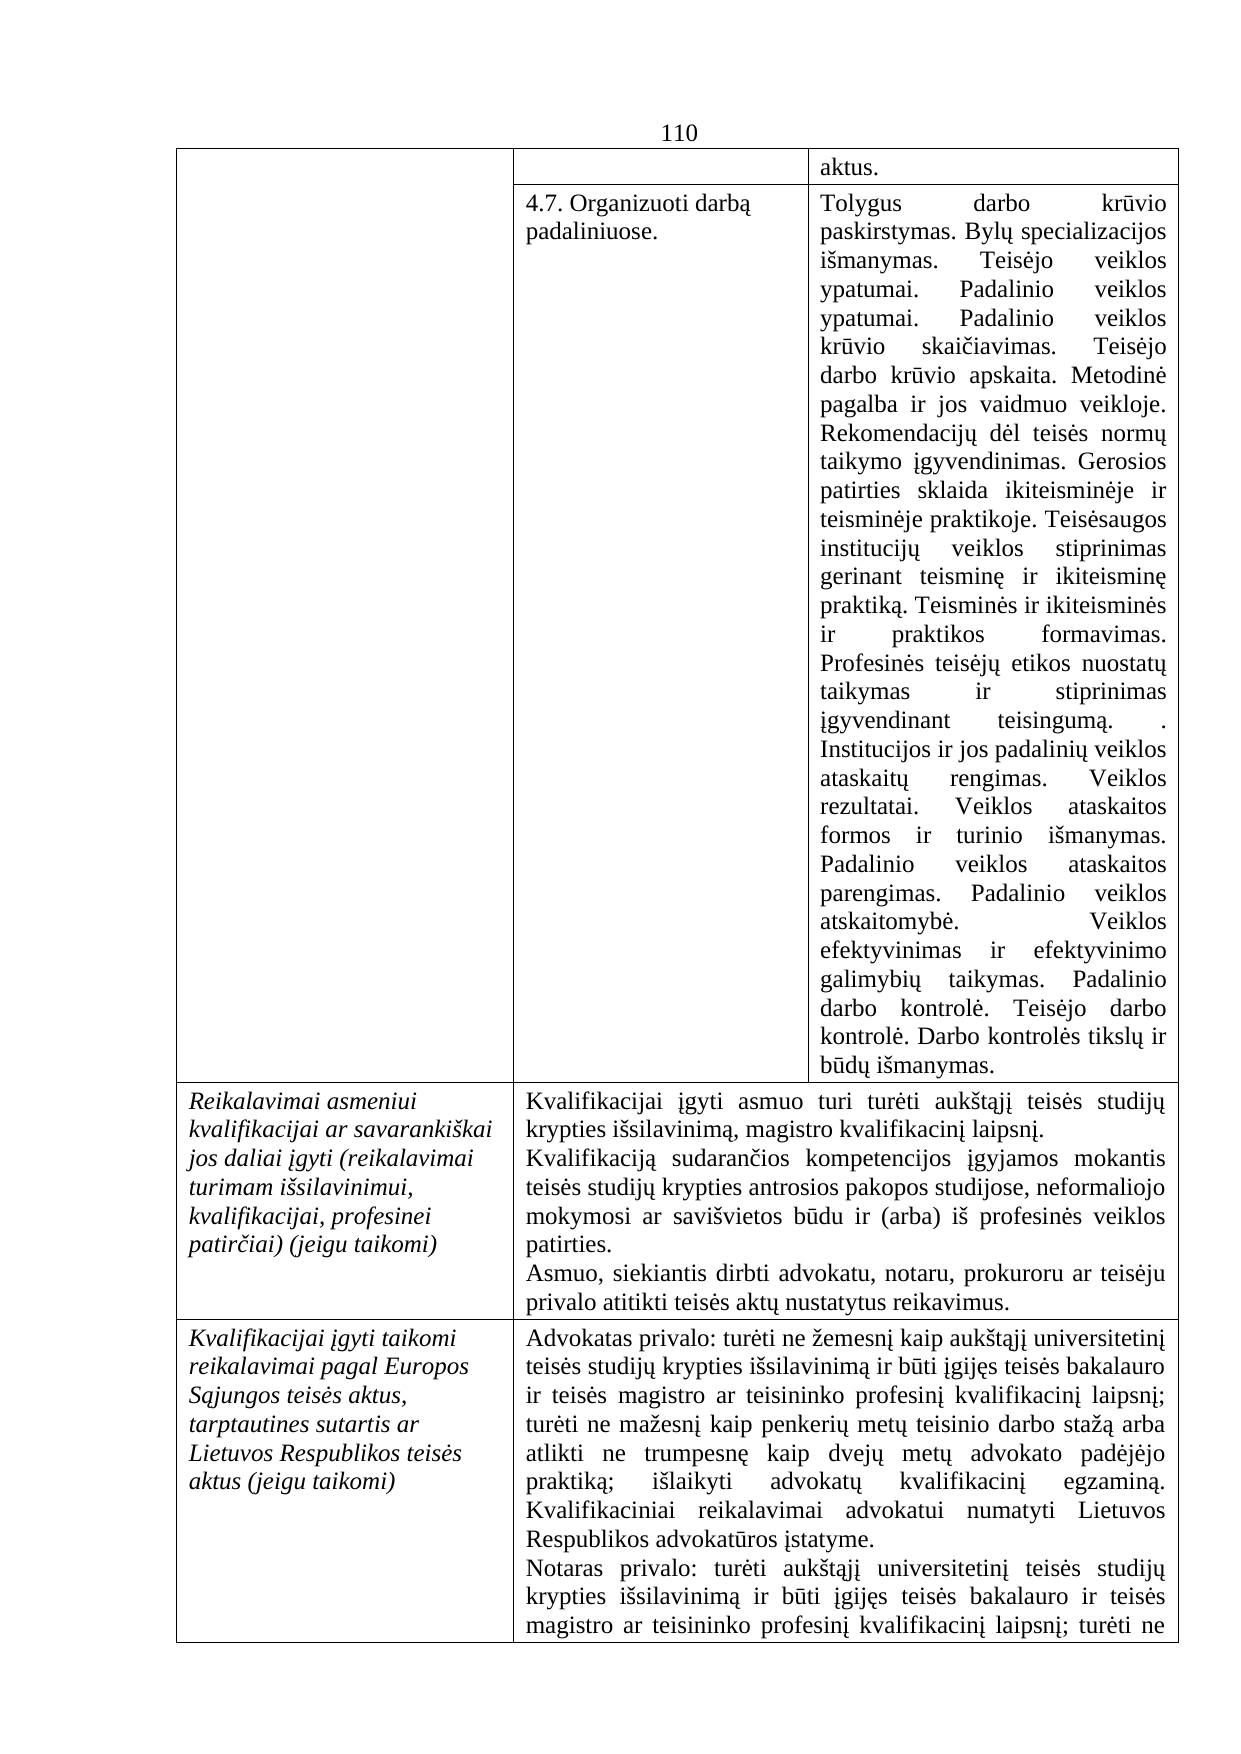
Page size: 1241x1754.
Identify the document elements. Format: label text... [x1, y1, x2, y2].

table_cell Kvalifikacijai įgyti asmuo turi turėti aukštąjį teisės studijų krypties išsilavinimą, magistro kvalifikacinį laipsnį. Kvalifikaciją sudarančios kompetencijos įgyjamos mokantis teisės studijų krypties antrosios pakopos studijose, neformaliojo mokymosi ar savišvietos būdu ir (arba) iš profesinės veiklos patirties. Asmuo, siekiantis dirbti advokatu, notaru, prokuroru ar teisėju privalo atitikti teisės aktų nustatytus reikavimus. [514, 1083, 1178, 1319]
table_cell [177, 149, 513, 1082]
table_cell aktus. [809, 149, 1178, 184]
table_cell Advokatas privalo: turėti ne žemesnį kaip aukštąjį universitetinį teisės studijų krypties išsilavinimą ir būti įgijęs teisės bakalauro ir teisės magistro ar teisininko profesinį kvalifikacinį laipsnį; turėti ne mažesnį kaip penkerių metų teisinio darbo stažą arba atlikti ne trumpesnę kaip dvejų metų advokato padėjėjo praktiką; išlaikyti advokatų kvalifikacinį egzaminą. Kvalifikaciniai reikalavimai advokatui numatyti Lietuvos Respublikos advokatūros įstatyme. Notaras privalo: turėti aukštąjį universitetinį teisės studijų krypties išsilavinimą ir būti įgijęs teisės bakalauro ir teisės magistro ar teisininko profesinį kvalifikacinį laipsnį; turėti ne [514, 1320, 1178, 1642]
table_cell Tolygus darbo krūvio paskirstymas. Bylų specializacijos išmanymas. Teisėjo veiklos ypatumai. Padalinio veiklos ypatumai. Padalinio veiklos krūvio skaičiavimas. Teisėjo darbo krūvio apskaita. Metodinė pagalba ir jos vaidmuo veikloje. Rekomendacijų dėl teisės normų taikymo įgyvendinimas. Gerosios patirties sklaida ikiteisminėje ir teisminėje praktikoje. Teisėsaugos institucijų veiklos stiprinimas gerinant teisminę ir ikiteisminę praktiką. Teisminės ir ikiteisminės ir praktikos formavimas. Profesinės teisėjų etikos nuostatų taikymas ir stiprinimas įgyvendinant teisingumą. . Institucijos ir jos padalinių veiklos ataskaitų rengimas. Veiklos rezultatai. Veiklos ataskaitos formos ir turinio išmanymas. Padalinio veiklos ataskaitos parengimas. Padalinio veiklos atskaitomybė. Veiklos efektyvinimas ir efektyvinimo galimybių taikymas. Padalinio darbo kontrolė. Teisėjo darbo kontrolė. Darbo kontrolės tikslų ir būdų išmanymas. [809, 185, 1178, 1082]
table_cell Kvalifikacijai įgyti taikomi reikalavimai pagal Europos Sąjungos teisės aktus, tarptautines sutartis ar Lietuvos Respublikos teisės aktus (jeigu taikomi) [177, 1320, 513, 1642]
table_cell Reikalavimai asmeniui kvalifikacijai ar savarankiškai jos daliai įgyti (reikalavimai turimam išsilavinimui, kvalifikacijai, profesinei patirčiai) (jeigu taikomi) [177, 1083, 513, 1319]
table_cell 4.7. Organizuoti darbą padaliniuose. [514, 185, 808, 1082]
table_cell [514, 149, 808, 184]
